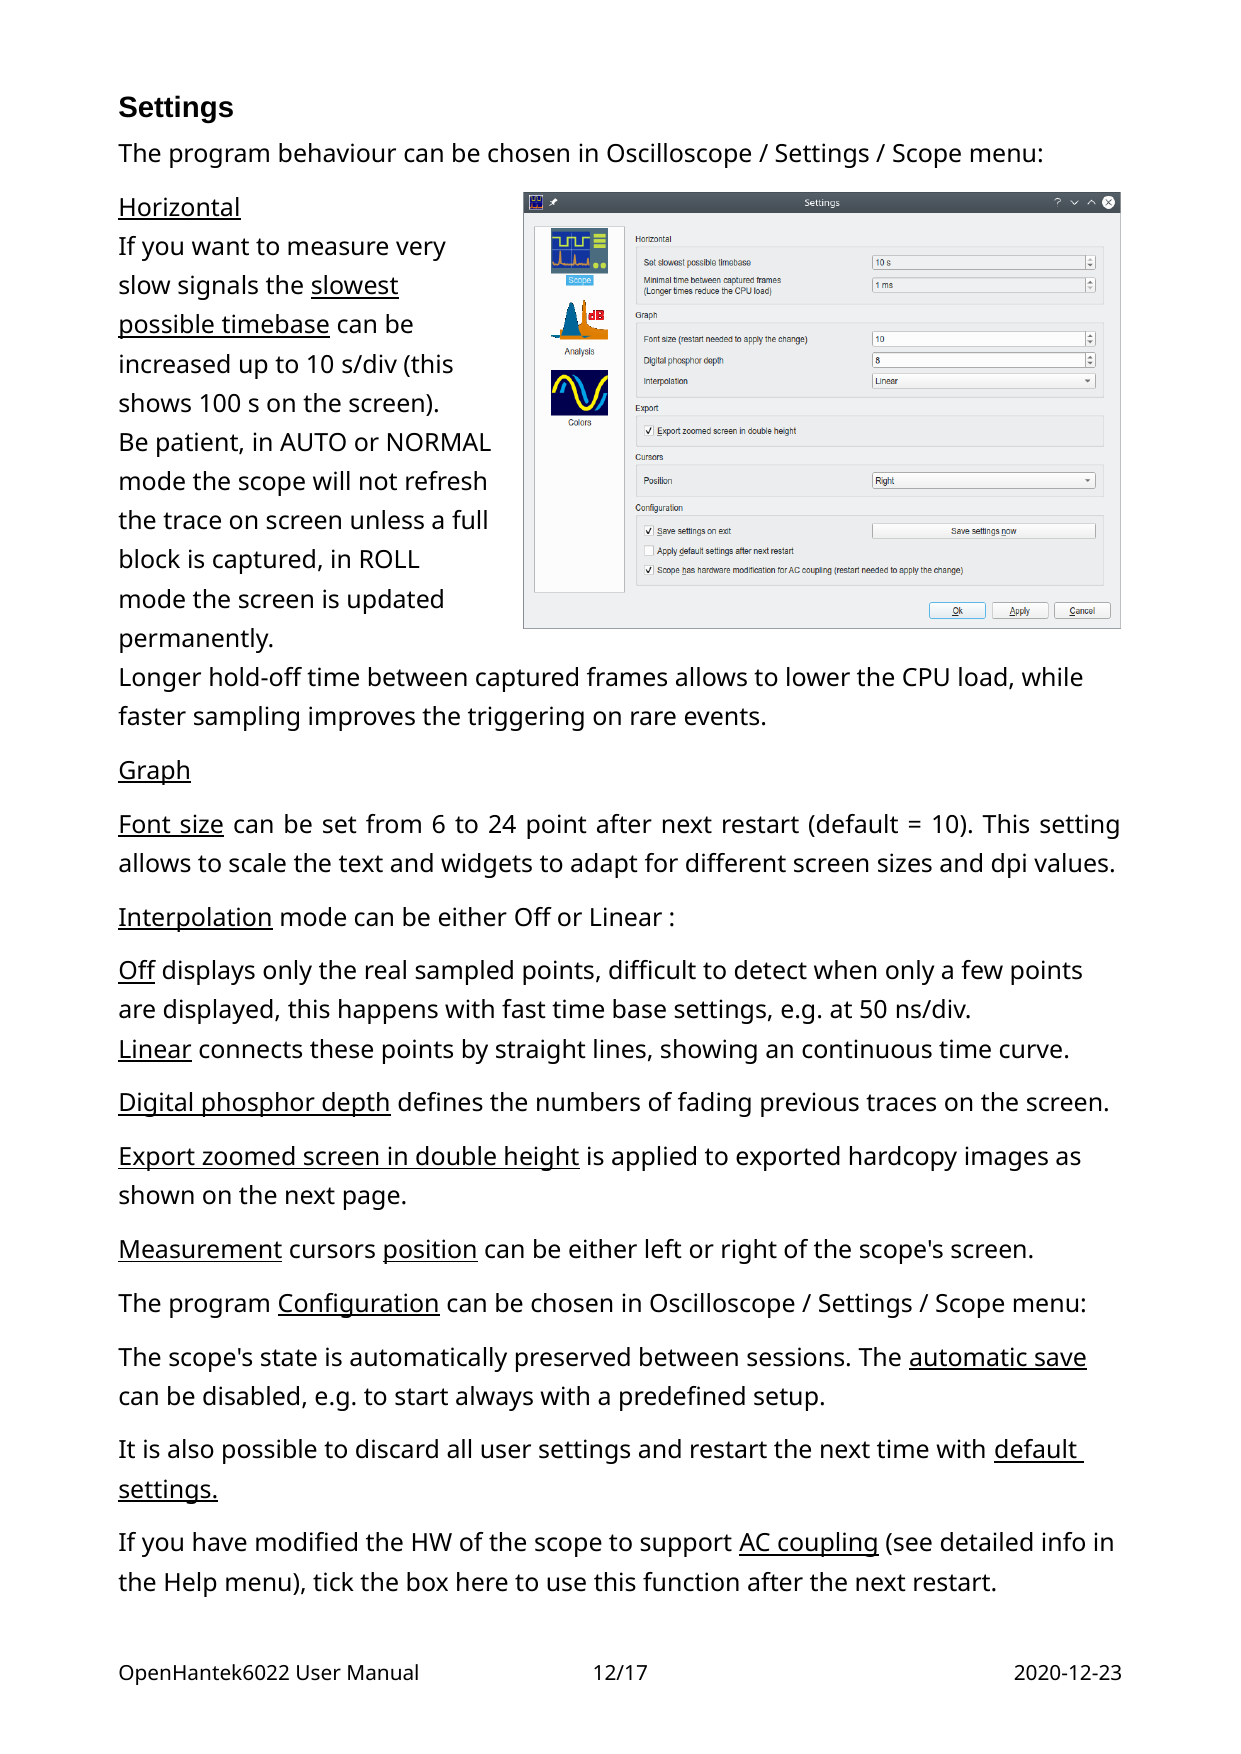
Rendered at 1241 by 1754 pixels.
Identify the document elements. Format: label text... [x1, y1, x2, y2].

subtitle Font size can be set from 6 to 24 point after next restart (default = 10). This setting allows to scale the text and widgets to adapt for different screen sizes and dpi values. [118, 806, 1122, 879]
subtitle The program behaviour can be chosen in Oscilloscope / Settings / Scope menu: [118, 136, 1122, 170]
subtitle It is also possible to discard all user settings and restart the next time with default settings. [118, 1432, 1122, 1505]
subtitle Interpolation mode can be either Off or Linear : [118, 899, 1122, 933]
subtitle If you have modified the HW of the scope to support AC coupling (see detailed info in the Help menu), tick the box here to use this function after the next restart. [118, 1525, 1122, 1598]
subtitle Export zoomed screen in double height is applied to exported hardcopy images as shown on the next page. [118, 1139, 1122, 1212]
subtitle Digital phosphor depth defines the numbers of fading previous traces on the screen. [118, 1085, 1122, 1119]
subtitle The program Configuration can be chosen in Oscilloscope / Settings / Scope menu: [118, 1285, 1122, 1319]
subtitle Graph [118, 752, 1122, 787]
subtitle Settings [118, 89, 1122, 123]
subtitle Horizontal If you want to measure very slow signals the slowest possible timebase can be increased up to 10 s/div (this shows 100 s on the screen). Be patient, in AUTO or NORMAL mode the scope will not refresh the trace on screen unless a full block is captured, in ROLL mode the screen is updated permanently. Longer hold-off time between captured frames allows to lower the CPU load, while faster sampling improves the triggering on rare events. [118, 189, 1122, 733]
subtitle The scope's state is automatically preserved between sessions. The automatic save can be disabled, e.g. to start always with a predefined setup. [118, 1339, 1122, 1412]
subtitle Measurement cursors position can be either left or right of the scope's screen. [118, 1232, 1122, 1266]
picture [523, 192, 1121, 629]
subtitle Off displays only the real sampled points, difficult to detect when only a few points are displayed, this happens with fast time base settings, e.g. at 50 ns/div. Linear connects these points by straight lines, showing an continuous time curve. [118, 953, 1122, 1065]
